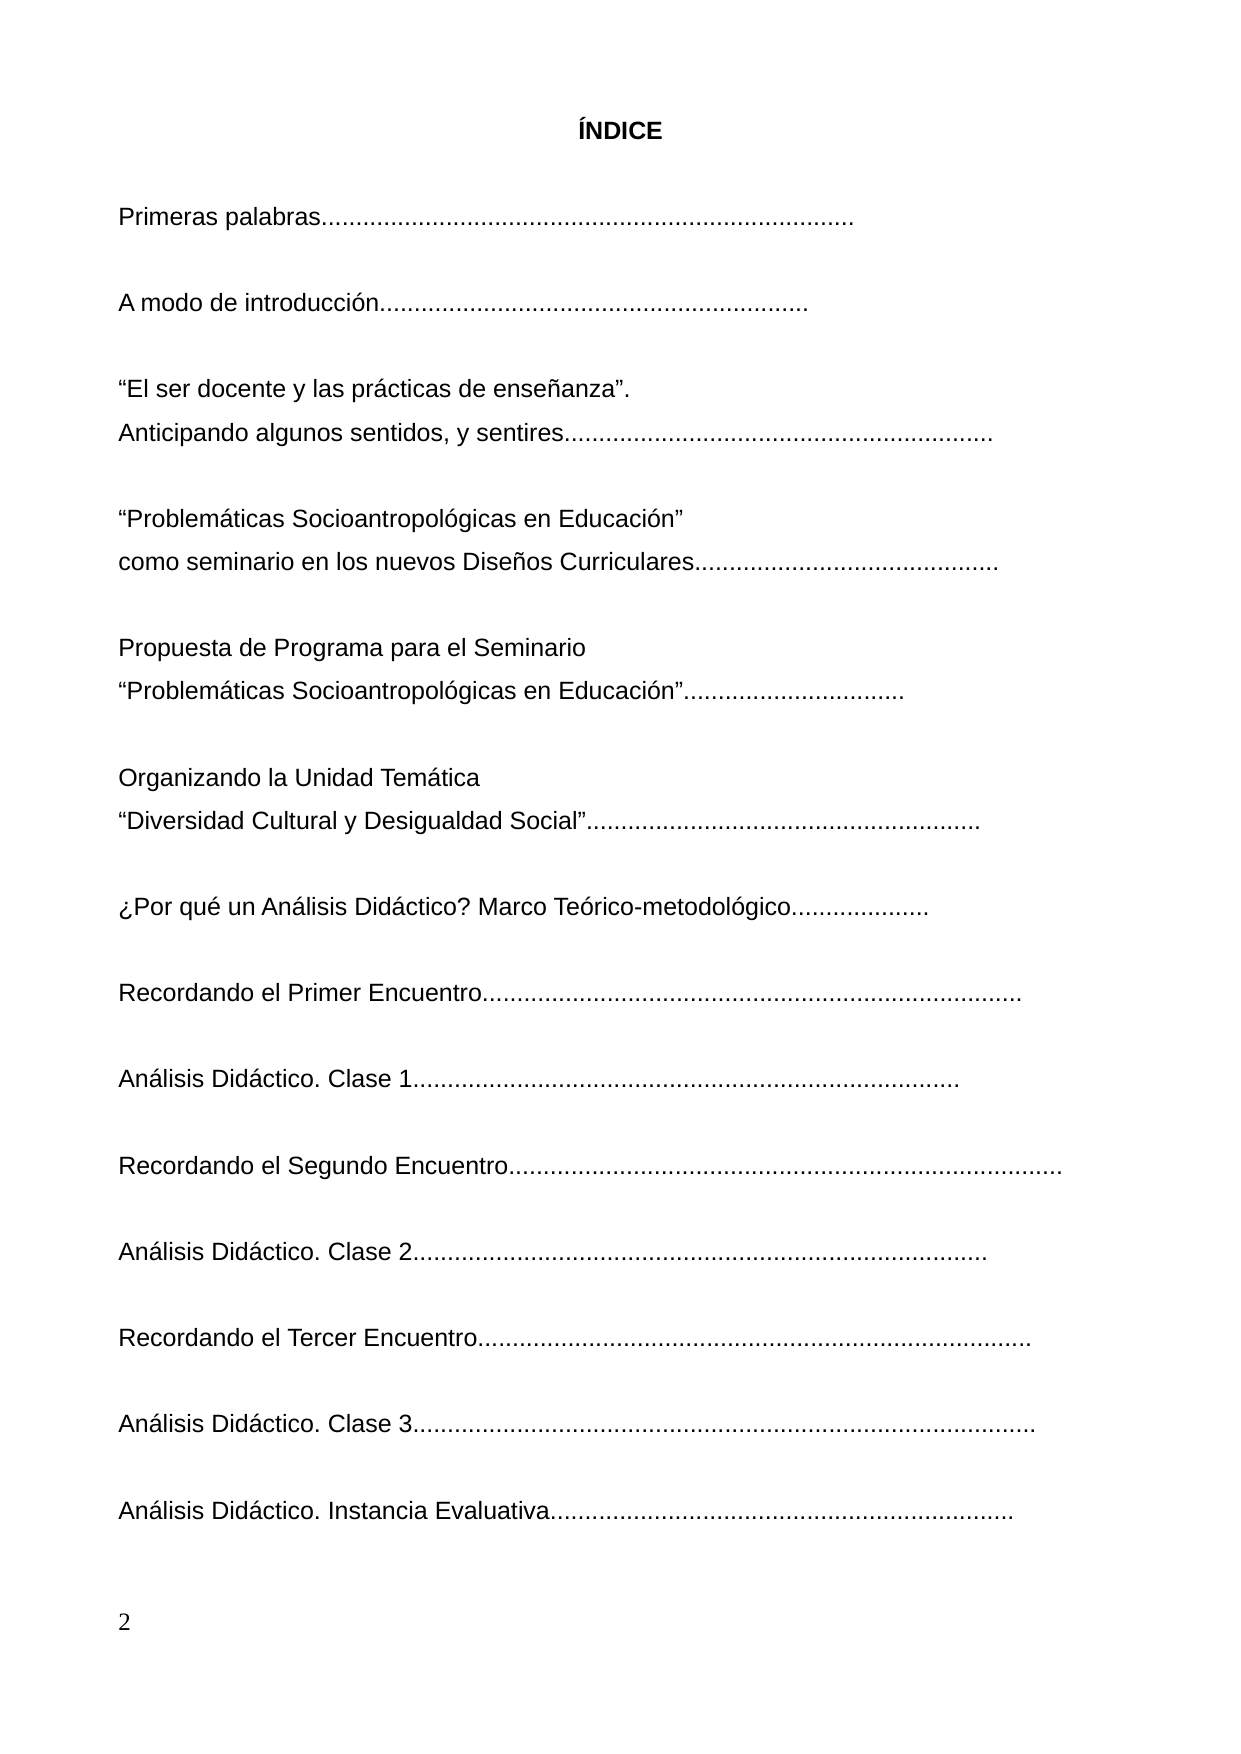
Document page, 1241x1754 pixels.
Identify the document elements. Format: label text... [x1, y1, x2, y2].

text ¿Por qué un Análisis Didáctico? Marco Teórico-metodológico.................... [118, 892, 1123, 921]
text Recordando el Segundo Encuentro................................................................................ [118, 1151, 1123, 1179]
text Organizando la Unidad Temática [118, 762, 1123, 791]
text Análisis Didáctico. Clase 3.......................................................................................... [118, 1409, 1123, 1438]
text Análisis Didáctico. Instancia Evaluativa................................................................... [118, 1496, 1123, 1524]
text Propuesta de Programa para el Seminario [118, 633, 1123, 662]
text Recordando el Tercer Encuentro................................................................................ [118, 1323, 1123, 1352]
text “Problemáticas Socioantropológicas en Educación” [118, 504, 1123, 532]
text Primeras palabras............................................................................. [118, 202, 1123, 231]
text Análisis Didáctico. Clase 2................................................................................... [118, 1237, 1123, 1266]
text ÍNDICE [118, 116, 1123, 144]
text Anticipando algunos sentidos, y sentires.............................................................. [118, 417, 1123, 446]
text “Problemáticas Socioantropológicas en Educación”................................ [118, 676, 1123, 705]
text como seminario en los nuevos Diseños Curriculares............................................ [118, 547, 1123, 576]
text A modo de introducción.............................................................. [118, 288, 1123, 317]
text “Diversidad Cultural y Desigualdad Social”......................................................... [118, 806, 1123, 834]
text Análisis Didáctico. Clase 1............................................................................... [118, 1064, 1123, 1093]
text Recordando el Primer Encuentro.............................................................................. [118, 978, 1123, 1007]
text “El ser docente y las prácticas de enseñanza”. [118, 374, 1123, 403]
